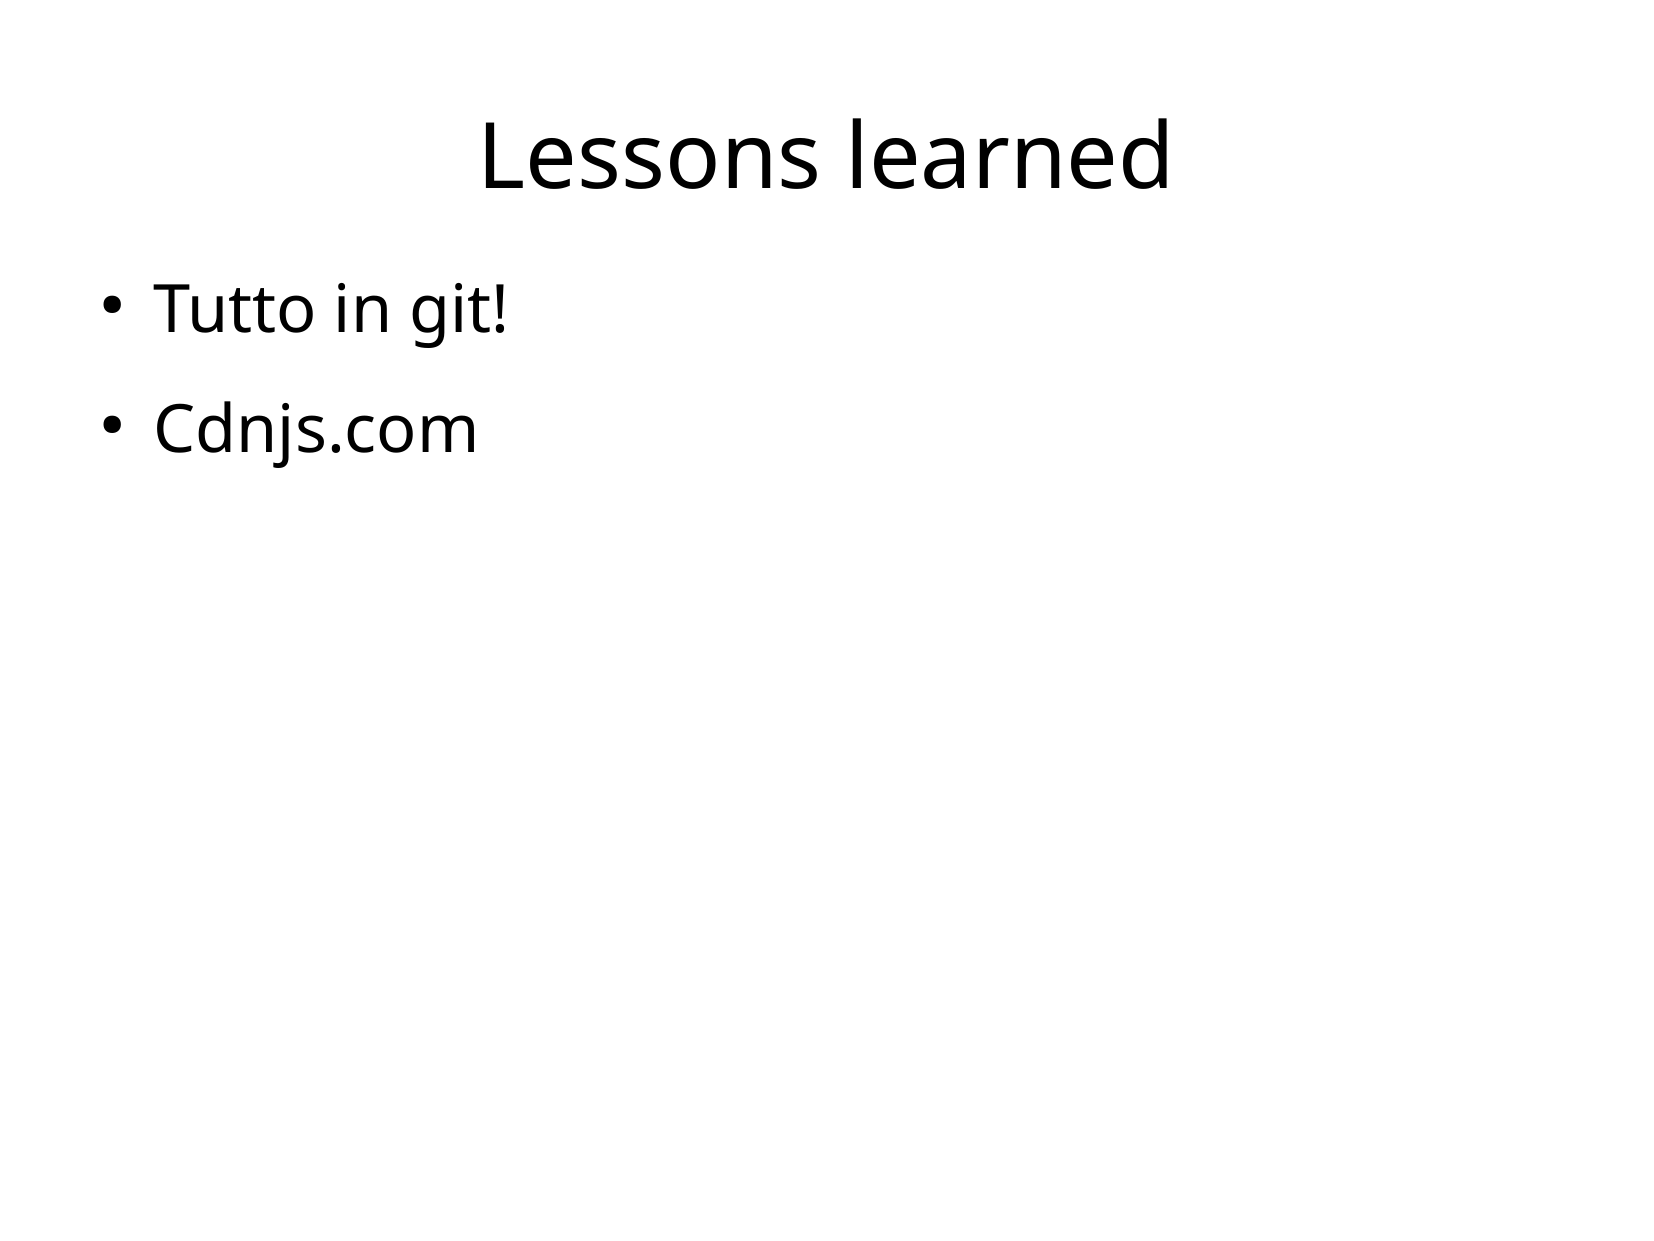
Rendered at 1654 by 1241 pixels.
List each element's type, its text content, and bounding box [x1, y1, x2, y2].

title Lessons learned [82, 49, 1571, 257]
list Tutto in git! Cdnjs.com [82, 261, 1571, 981]
